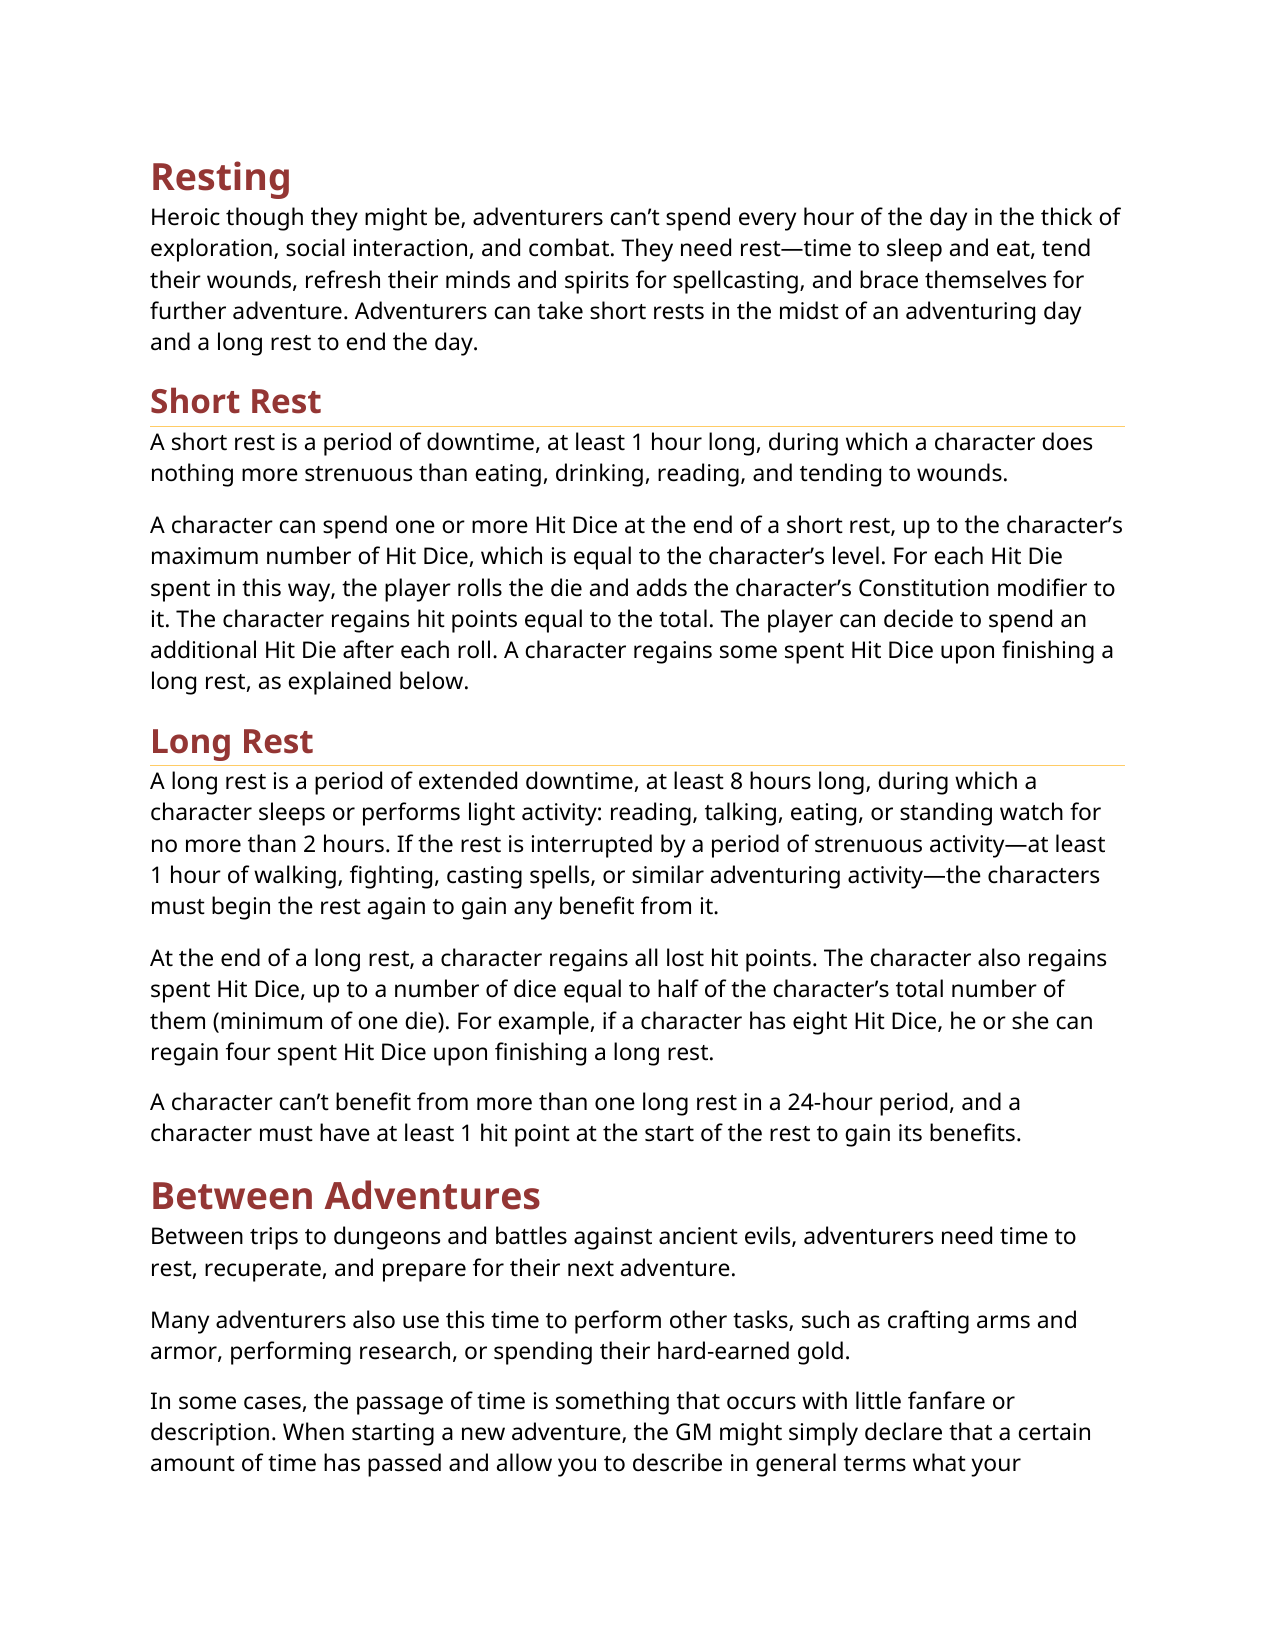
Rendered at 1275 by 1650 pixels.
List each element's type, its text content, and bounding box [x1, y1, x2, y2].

text Many adventurers also use this time to perform other tasks, such as crafting arms and armor, performing research, or spending their hard-earned gold. [150, 1303, 1125, 1366]
text A character can’t benefit from more than one long rest in a 24-hour period, and a character must have at least 1 hit point at the start of the rest to gain its benefits. [150, 1086, 1125, 1148]
subtitle Long Rest [150, 717, 1125, 765]
subtitle Short Rest [150, 378, 1125, 426]
text Heroic though they might be, adventurers can’t spend every hour of the day in the thick of exploration, social interaction, and combat. They need rest—time to sleep and eat, tend their wounds, refresh their minds and spirits for spellcasting, and brace themselves for further adventure. Adventurers can take short rests in the midst of an adventuring day and a long rest to end the day. [150, 201, 1125, 357]
subtitle Between Adventures [150, 1169, 1125, 1220]
text In some cases, the passage of time is something that occurs with little fanfare or description. When starting a new adventure, the GM might simply declare that a certain amount of time has passed and allow you to describe in general terms what your [150, 1385, 1125, 1478]
text Between trips to dungeons and battles against ancient evils, adventurers need time to rest, recuperate, and prepare for their next adventure. [150, 1220, 1125, 1283]
text A character can spend one or more Hit Dice at the end of a short rest, up to the character’s maximum number of Hit Dice, which is equal to the character’s level. For each Hit Die spent in this way, the player rolls the die and adds the character’s Constitution modifier to it. The character regains hit points equal to the total. The player can decide to spend an additional Hit Die after each roll. A character regains some spent Hit Dice upon finishing a long rest, as explained below. [150, 509, 1125, 697]
text A long rest is a period of extended downtime, at least 8 hours long, during which a character sleeps or performs light activity: reading, talking, eating, or standing watch for no more than 2 hours. If the rest is interrupted by a period of strenuous activity—at least 1 hour of walking, fighting, casting spells, or similar adventuring activity—the characters must begin the rest again to gain any benefit from it. [150, 766, 1125, 921]
subtitle Resting [150, 150, 1125, 201]
text A short rest is a period of downtime, at least 1 hour long, during which a character does nothing more strenuous than eating, drinking, reading, and tending to wounds. [150, 427, 1125, 488]
text At the end of a long rest, a character regains all lost hit points. The character also regains spent Hit Dice, up to a number of dice equal to half of the character’s total number of them (minimum of one die). For example, if a character has eight Hit Dice, he or she can regain four spent Hit Dice upon finishing a long rest. [150, 942, 1125, 1067]
